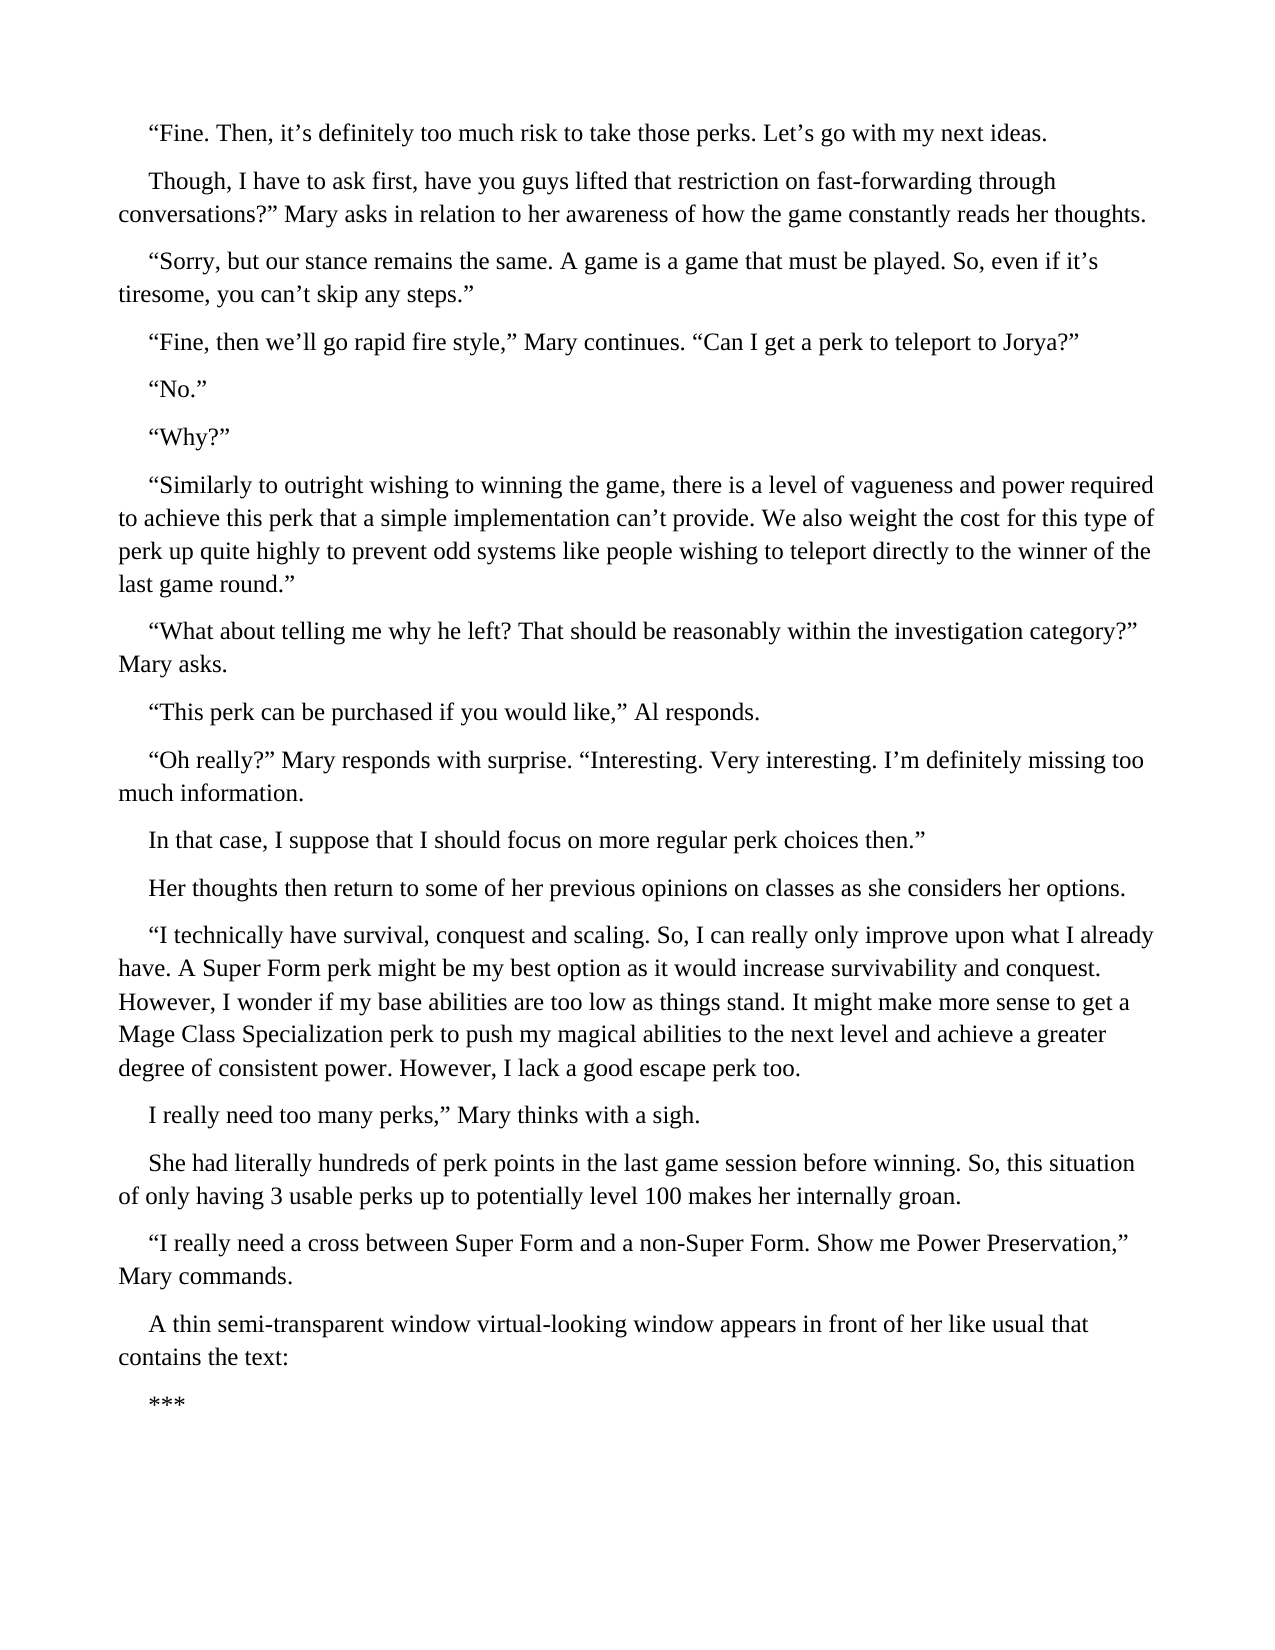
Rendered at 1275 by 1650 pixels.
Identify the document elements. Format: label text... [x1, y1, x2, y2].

text “Fine, then we’ll go rapid fire style,” Mary continues. “Can I get a perk to teleport to Jorya?” [118, 327, 1157, 356]
text “Sorry, but our stance remains the same. A game is a game that must be played. So, even if it’s tiresome, you can’t skip any steps.” [118, 246, 1157, 308]
text “Similarly to outright wishing to winning the game, there is a level of vagueness and power required to achieve this perk that a simple implementation can’t provide. We also weight the cost for this type of perk up quite highly to prevent odd systems like people wishing to teleport directly to the winner of the last game round.” [118, 470, 1157, 598]
text “This perk can be purchased if you would like,” Al responds. [118, 697, 1157, 726]
text Her thoughts then return to some of her previous opinions on classes as she considers her options. [118, 873, 1157, 902]
text *** [118, 1390, 1157, 1418]
text “No.” [118, 374, 1157, 403]
text I really need too many perks,” Mary thinks with a sigh. [118, 1100, 1157, 1129]
text Though, I have to ask first, have you guys lifted that restriction on fast-forwarding through conversations?” Mary asks in relation to her awareness of how the game constantly reads her thoughts. [118, 166, 1157, 227]
text “I really need a cross between Super Form and a non-Super Form. Show me Power Preservation,” Mary commands. [118, 1228, 1157, 1290]
text In that case, I suppose that I should focus on more regular perk choices then.” [118, 825, 1157, 854]
text “What about telling me why he left? That should be reasonably within the investigation category?” Mary asks. [118, 616, 1157, 678]
text A thin semi-transparent window virtual-looking window appears in front of her like usual that contains the text: [118, 1309, 1157, 1371]
text “Why?” [118, 422, 1157, 451]
text She had literally hundreds of perk points in the last game session before winning. So, this situation of only having 3 usable perks up to potentially level 100 makes her internally groan. [118, 1148, 1157, 1209]
text “Oh really?” Mary responds with surprise. “Interesting. Very interesting. I’m definitely missing too much information. [118, 745, 1157, 806]
text “I technically have survival, conquest and scaling. So, I can really only improve upon what I already have. A Super Form perk might be my best option as it would increase survivability and conquest. However, I wonder if my base abilities are too low as things stand. It might make more sense to get a Mage Class Specialization perk to push my magical abilities to the next level and achieve a greater degree of consistent power. However, I lack a good escape perk too. [118, 921, 1157, 1081]
text “Fine. Then, it’s definitely too much risk to take those perks. Let’s go with my next ideas. [118, 118, 1157, 147]
